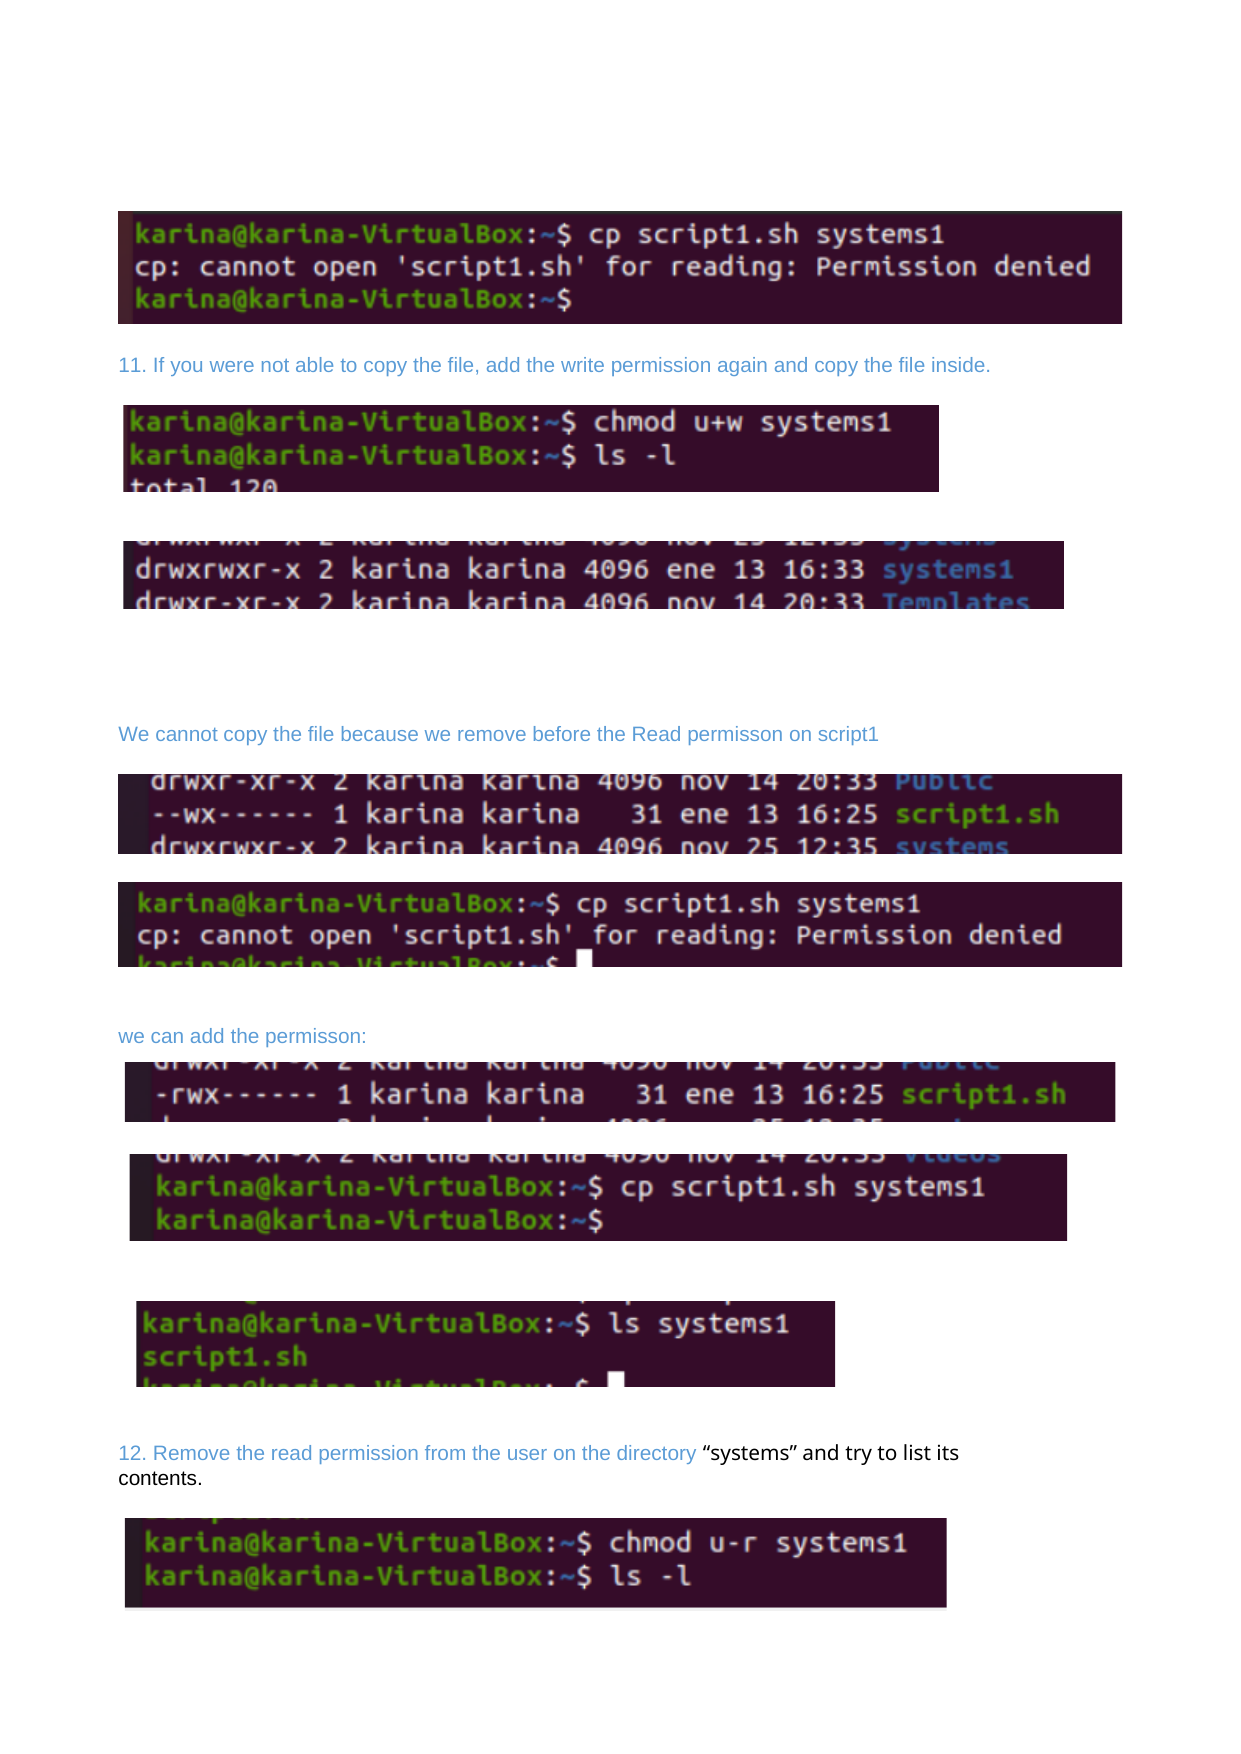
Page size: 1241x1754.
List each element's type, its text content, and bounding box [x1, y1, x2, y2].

text contents. [118, 1466, 1122, 1490]
picture [118, 882, 1123, 967]
picture [123, 405, 939, 492]
text 12. Remove the read permission from the user on the directory “systems” and try to list its [118, 1438, 1122, 1466]
picture [124, 1062, 1116, 1122]
text 11. If you were not able to copy the file, add the write permission again and copy the file inside. [118, 353, 1122, 377]
picture [129, 1154, 1068, 1241]
text we can add the permisson: [118, 1024, 1122, 1048]
text We cannot copy the file because we remove before the Read permisson on script1 [118, 722, 1122, 746]
picture [136, 1301, 836, 1387]
picture [123, 541, 1064, 609]
picture [118, 774, 1123, 854]
picture [124, 1518, 947, 1611]
picture [118, 211, 1123, 324]
